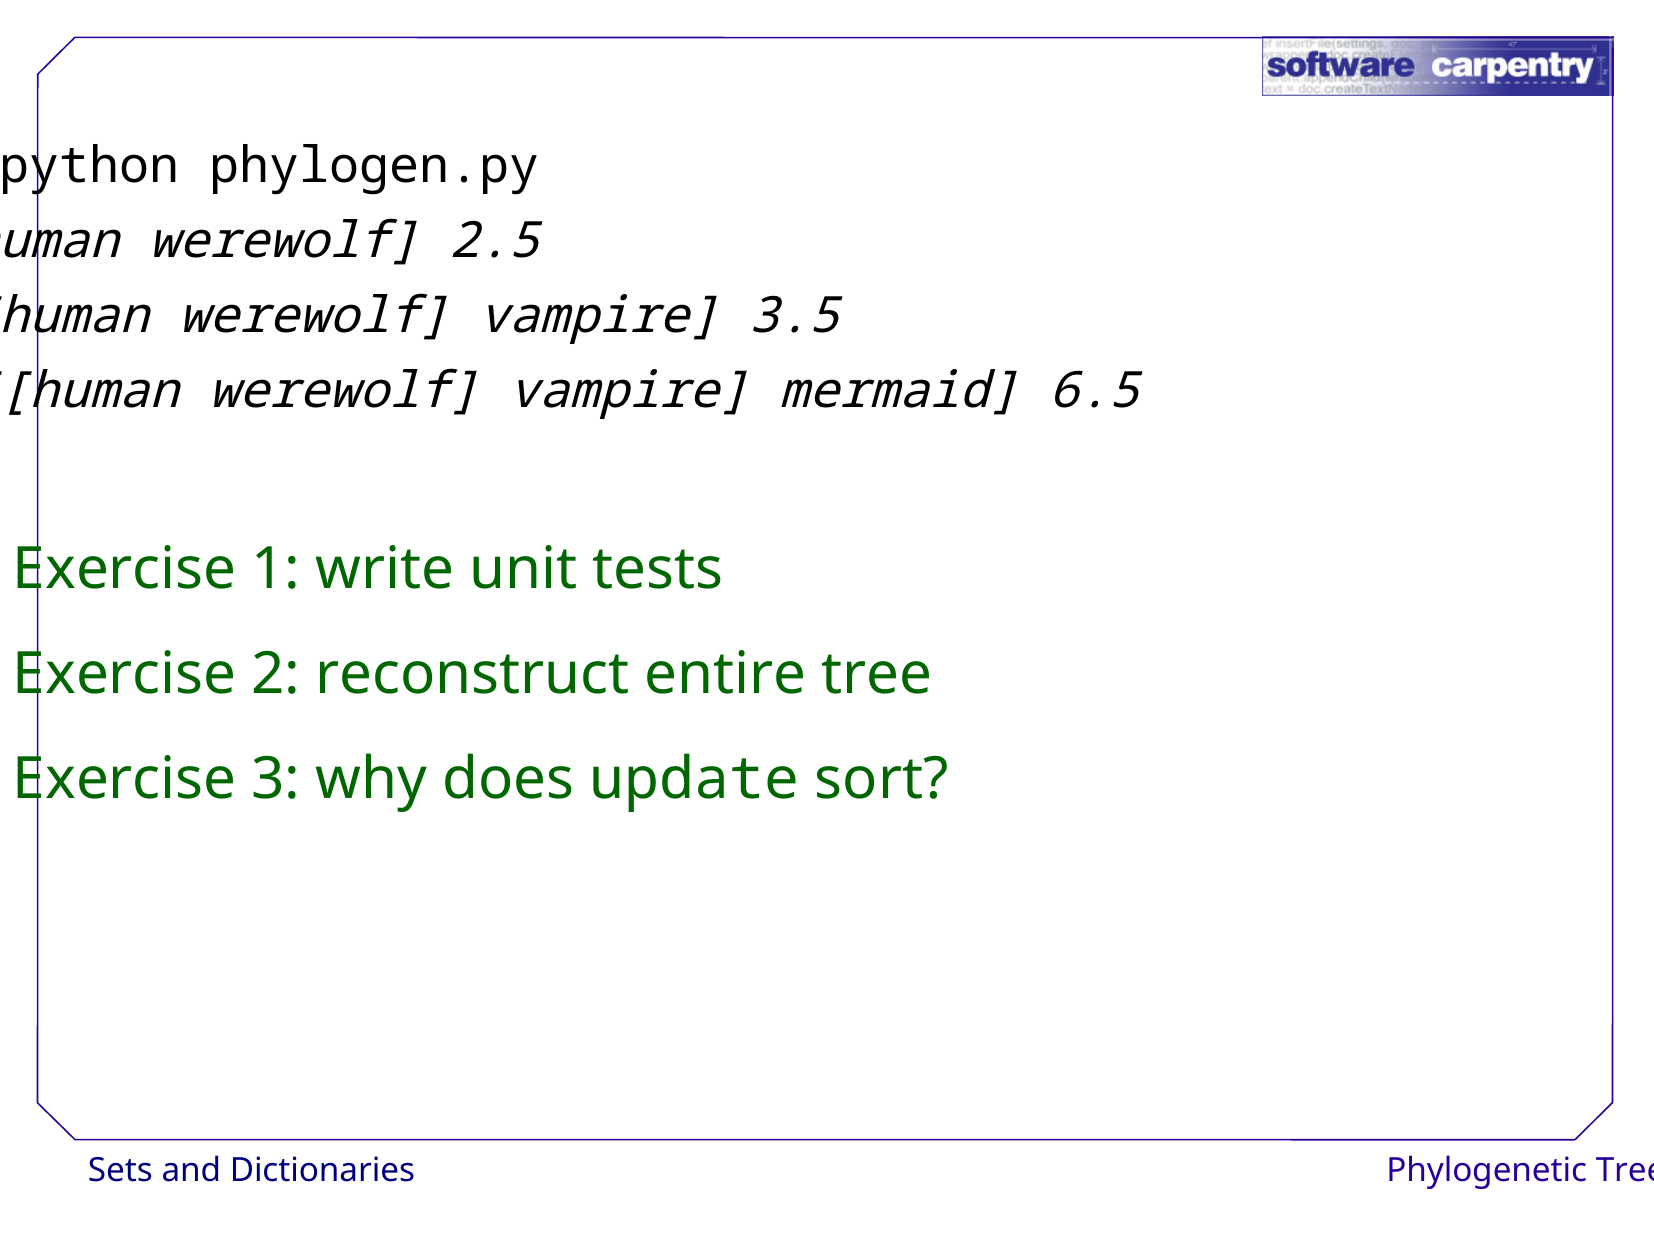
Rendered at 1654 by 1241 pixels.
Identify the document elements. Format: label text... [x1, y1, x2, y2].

text_box Exercise 1: write unit tests Exercise 2: reconstruct entire tree Exercise 3: why does update sort? [0, 487, 1114, 819]
text_box $ python phylogen.py [human werewolf] 2.5 [[human werewolf] vampire] 3.5 [[[human werewolf] vampire] mermaid] 6.5 [0, 109, 1305, 426]
picture [1262, 36, 1614, 96]
